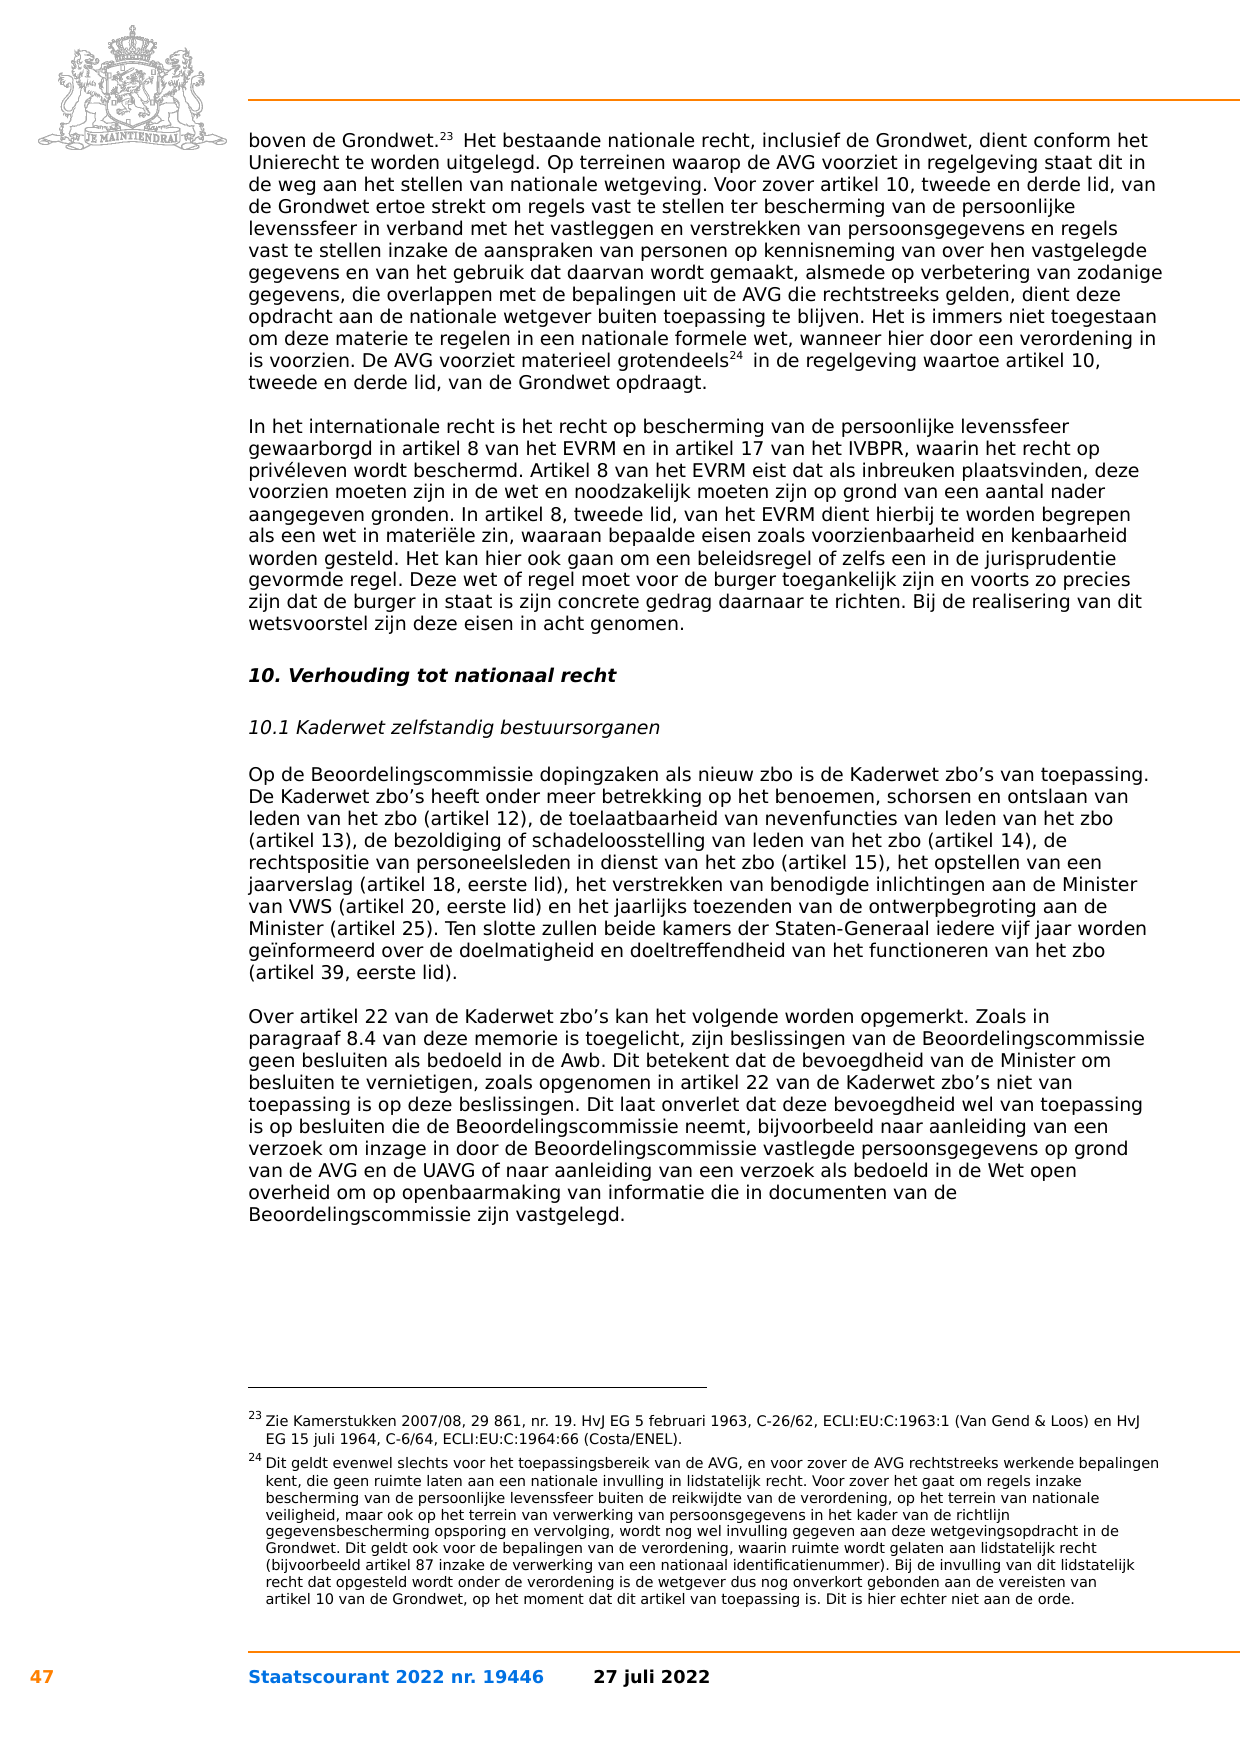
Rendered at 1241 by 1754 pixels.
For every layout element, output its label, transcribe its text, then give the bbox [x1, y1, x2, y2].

text Zie Kamerstukken 2007/08, 29 861, nr. 19. HvJ EG 5 februari 1963, C-26/62, ECLI:EU:C:1963:1 (Van Gend & Loos) en HvJ EG 15 juli 1964, C-6/64, ECLI:EU:C:1964:66 (Costa/ENEL). [248, 1409, 1163, 1448]
text boven de Grondwet. Het bestaande nationale recht, inclusief de Grondwet, dient conform het Unierecht te worden uitgelegd. Op terreinen waarop de AVG voorziet in regelgeving staat dit in de weg aan het stellen van nationale wetgeving. Voor zover artikel 10, tweede en derde lid, van de Grondwet ertoe strekt om regels vast te stellen ter bescherming van de persoonlijke levenssfeer in verband met het vastleggen en verstrekken van persoonsgegevens en regels vast te stellen inzake de aanspraken van personen op kennisneming van over hen vastgelegde gegevens en van het gebruik dat daarvan wordt gemaakt, alsmede op verbetering van zodanige gegevens, die overlappen met de bepalingen uit de AVG die rechtstreeks gelden, dient deze opdracht aan de nationale wetgever buiten toepassing te blijven. Het is immers niet toegestaan om deze materie te regelen in een nationale formele wet, wanneer hier door een verordening in is voorzien. De AVG voorziet materieel grotendeels in de regelgeving waartoe artikel 10, tweede en derde lid, van de Grondwet opdraagt. [248, 130, 1163, 394]
text Over artikel 22 van de Kaderwet zbo’s kan het volgende worden opgemerkt. Zoals in paragraaf 8.4 van deze memorie is toegelicht, zijn beslissingen van de Beoordelingscommissie geen besluiten als bedoeld in de Awb. Dit betekent dat de bevoegdheid van de Minister om besluiten te vernietigen, zoals opgenomen in artikel 22 van de Kaderwet zbo’s niet van toepassing is op deze beslissingen. Dit laat onverlet dat deze bevoegdheid wel van toepassing is op besluiten die de Beoordelingscommissie neemt, bijvoorbeeld naar aanleiding van een verzoek om inzage in door de Beoordelingscommissie vastlegde persoonsgegevens op grond van de AVG en de UAVG of naar aanleiding van een verzoek als bedoeld in de Wet open overheid om op openbaarmaking van informatie die in documenten van de Beoordelingscommissie zijn vastgelegd. [248, 1006, 1163, 1226]
text Op de Beoordelingscommissie dopingzaken als nieuw zbo is de Kaderwet zbo’s van toepassing. De Kaderwet zbo’s heeft onder meer betrekking op het benoemen, schorsen en ontslaan van leden van het zbo (artikel 12), de toelaatbaarheid van nevenfuncties van leden van het zbo (artikel 13), de bezoldiging of schadeloosstelling van leden van het zbo (artikel 14), de rechtspositie van personeelsleden in dienst van het zbo (artikel 15), het opstellen van een jaarverslag (artikel 18, eerste lid), het verstrekken van benodigde inlichtingen aan de Minister van VWS (artikel 20, eerste lid) en het jaarlijks toezenden van de ontwerpbegroting aan de Minister (artikel 25). Ten slotte zullen beide kamers der Staten-Generaal iedere vijf jaar worden geïnformeerd over de doelmatigheid en doeltreffendheid van het functioneren van het zbo (artikel 39, eerste lid). [248, 764, 1163, 984]
subtitle 10. Verhouding tot nationaal recht [248, 665, 1163, 687]
text Dit geldt evenwel slechts voor het toepassingsbereik van de AVG, en voor zover de AVG rechtstreeks werkende bepalingen kent, die geen ruimte laten aan een nationale invulling in lidstatelijk recht. Voor zover het gaat om regels inzake bescherming van de persoonlijke levenssfeer buiten de reikwijdte van de verordening, op het terrein van nationale veiligheid, maar ook op het terrein van verwerking van persoonsgegevens in het kader van de richtlijn gegevensbescherming opsporing en vervolging, wordt nog wel invulling gegeven aan deze wetgevingsopdracht in de Grondwet. Dit geldt ook voor de bepalingen van de verordening, waarin ruimte wordt gelaten aan lidstatelijk recht (bijvoorbeeld artikel 87 inzake de verwerking van een nationaal identificatienummer). Bij de invulling van dit lidstatelijk recht dat opgesteld wordt onder de verordening is de wetgever dus nog onverkort gebonden aan de vereisten van artikel 10 van de Grondwet, op het moment dat dit artikel van toepassing is. Dit is hier echter niet aan de orde. [248, 1451, 1163, 1608]
subtitle 10.1 Kaderwet zelfstandig bestuursorganen [248, 717, 1163, 739]
text In het internationale recht is het recht op bescherming van de persoonlijke levenssfeer gewaarborgd in artikel 8 van het EVRM en in artikel 17 van het IVBPR, waarin het recht op privéleven wordt beschermd. Artikel 8 van het EVRM eist dat als inbreuken plaatsvinden, deze voorzien moeten zijn in de wet en noodzakelijk moeten zijn op grond van een aantal nader aangegeven gronden. In artikel 8, tweede lid, van het EVRM dient hierbij te worden begrepen als een wet in materiële zin, waaraan bepaalde eisen zoals voorzienbaarheid en kenbaarheid worden gesteld. Het kan hier ook gaan om een beleidsregel of zelfs een in de jurisprudentie gevormde regel. Deze wet of regel moet voor de burger toegankelijk zijn en voorts zo precies zijn dat de burger in staat is zijn concrete gedrag daarnaar te richten. Bij de realisering van dit wetsvoorstel zijn deze eisen in acht genomen. [248, 416, 1163, 635]
picture [38, 25, 227, 150]
